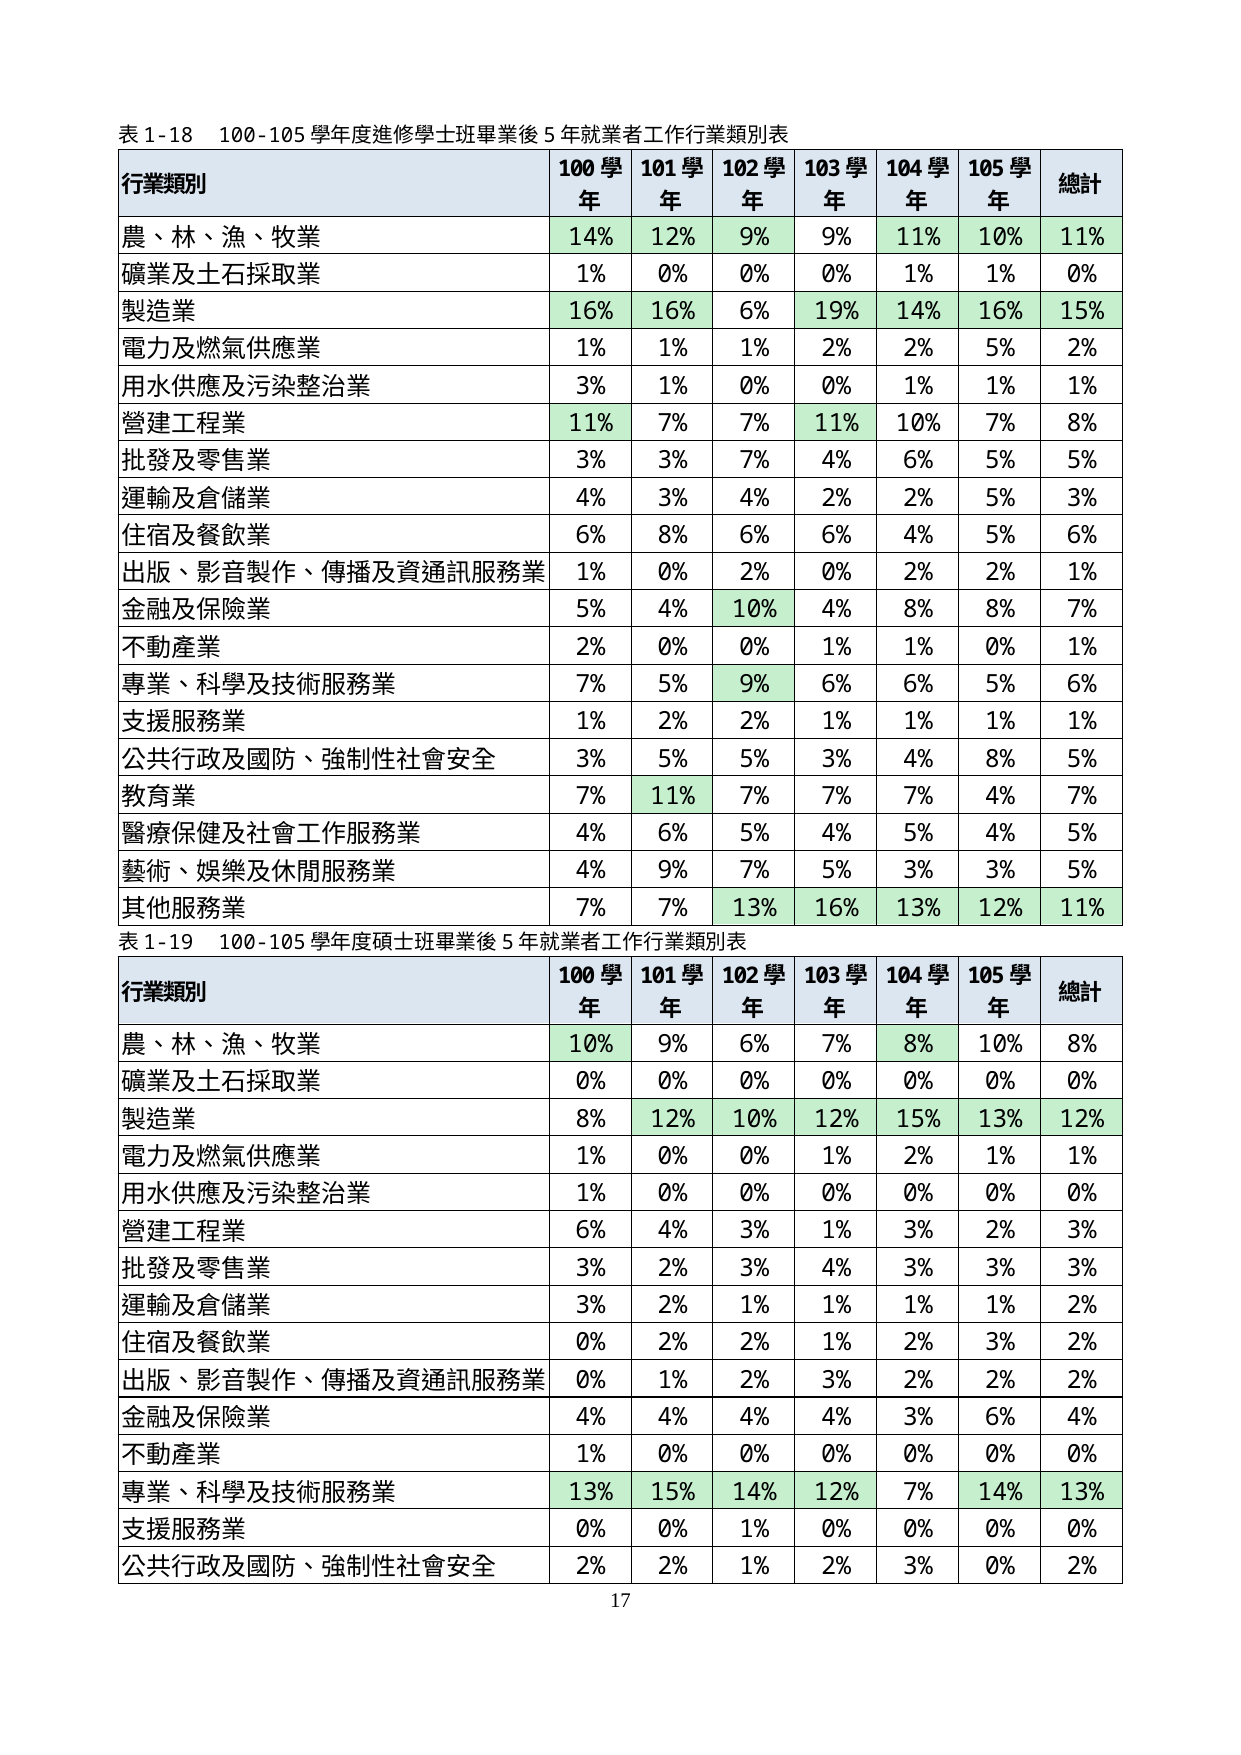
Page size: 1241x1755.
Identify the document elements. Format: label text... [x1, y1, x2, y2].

table_cell 12% [795, 1472, 876, 1508]
table_cell 3% [1041, 1248, 1122, 1284]
table_cell 5% [959, 329, 1040, 365]
table_cell 礦業及土石採取業 [119, 1062, 549, 1098]
table_cell 1% [713, 1286, 794, 1322]
table_cell 0% [795, 1509, 876, 1546]
table_cell 0% [795, 254, 876, 291]
table_cell 0% [795, 1174, 876, 1210]
table_header 行業類別 [119, 957, 549, 1023]
table_header 103學年 [795, 957, 876, 1023]
table_cell 1% [713, 1509, 794, 1546]
table_cell 5% [713, 814, 794, 850]
table_cell 0% [550, 1062, 631, 1098]
table_cell 12% [795, 1099, 876, 1135]
table_cell 1% [795, 1286, 876, 1322]
table_cell 出版、影音製作、傳播及資通訊服務業 [119, 1360, 549, 1396]
table_cell 4% [550, 478, 631, 514]
table_cell 7% [795, 1025, 876, 1061]
table_cell 4% [877, 515, 958, 552]
table_cell 0% [632, 1136, 712, 1173]
table_cell 4% [632, 1398, 712, 1434]
table_cell 3% [550, 366, 631, 402]
table_cell 8% [959, 739, 1040, 775]
table_cell 1% [959, 1136, 1040, 1173]
table_cell 9% [795, 217, 876, 253]
table_cell 0% [713, 627, 794, 663]
table_cell 農、林、漁、牧業 [119, 217, 549, 253]
table_cell 公共行政及國防、強制性社會安全 [119, 1547, 549, 1583]
table_header 105學年 [959, 957, 1040, 1023]
table_cell 11% [877, 217, 958, 253]
table_cell 3% [713, 1248, 794, 1284]
table_cell 7% [632, 888, 712, 924]
table_cell 4% [877, 739, 958, 775]
table_cell 0% [795, 366, 876, 402]
table_cell 16% [795, 888, 876, 924]
table_cell 10% [877, 404, 958, 440]
table_cell 0% [632, 1509, 712, 1546]
table_cell 14% [877, 292, 958, 328]
table_cell 7% [713, 776, 794, 813]
table_cell 1% [795, 1136, 876, 1173]
table_cell 0% [877, 1062, 958, 1098]
table_cell 1% [1041, 627, 1122, 663]
table_cell 10% [550, 1025, 631, 1061]
table_cell 0% [713, 1435, 794, 1471]
table_cell 7% [550, 888, 631, 924]
table_cell 4% [959, 814, 1040, 850]
table_cell 3% [959, 851, 1040, 887]
table_cell 4% [632, 1211, 712, 1247]
table_cell 1% [550, 1174, 631, 1210]
table_cell 14% [713, 1472, 794, 1508]
table_cell 1% [1041, 1136, 1122, 1173]
table_cell 4% [550, 851, 631, 887]
table_cell 1% [959, 702, 1040, 738]
table_cell 3% [877, 1211, 958, 1247]
table_cell 製造業 [119, 292, 549, 328]
table_cell 0% [959, 1547, 1040, 1583]
table_cell 0% [713, 254, 794, 291]
table_cell 2% [632, 1286, 712, 1322]
table_cell 7% [550, 776, 631, 813]
table_cell 3% [550, 441, 631, 477]
table_cell 13% [877, 888, 958, 924]
table_cell 11% [1041, 888, 1122, 924]
table_cell 住宿及餐飲業 [119, 1323, 549, 1359]
table_cell 8% [877, 1025, 958, 1061]
table_cell 1% [959, 1286, 1040, 1322]
table_cell 2% [959, 1360, 1040, 1396]
table_cell 3% [550, 1248, 631, 1284]
table_cell 4% [795, 441, 876, 477]
table_header 總計 [1041, 957, 1122, 1023]
table_cell 1% [713, 329, 794, 365]
table_cell 1% [877, 254, 958, 291]
table_cell 住宿及餐飲業 [119, 515, 549, 552]
table_cell 2% [550, 1547, 631, 1583]
table_cell 10% [959, 217, 1040, 253]
table_cell 2% [877, 1136, 958, 1173]
table_cell 7% [550, 665, 631, 701]
table_cell 3% [1041, 478, 1122, 514]
table_cell 1% [1041, 366, 1122, 402]
table_cell 0% [1041, 254, 1122, 291]
table_cell 0% [959, 627, 1040, 663]
table_cell 5% [795, 851, 876, 887]
table_cell 5% [959, 665, 1040, 701]
table_cell 0% [550, 1323, 631, 1359]
table_cell 0% [1041, 1509, 1122, 1546]
table_cell 3% [959, 1323, 1040, 1359]
table_cell 礦業及土石採取業 [119, 254, 549, 291]
table_cell 0% [795, 1435, 876, 1471]
table_cell 2% [713, 553, 794, 589]
table_cell 0% [959, 1174, 1040, 1210]
table_cell 0% [632, 1062, 712, 1098]
table_cell 2% [877, 553, 958, 589]
table_cell 0% [1041, 1435, 1122, 1471]
table_header 102學年 [713, 957, 794, 1023]
table_cell 5% [1041, 851, 1122, 887]
table_header 101學年 [632, 957, 712, 1023]
table_header 105學年 [959, 150, 1040, 216]
table_cell 1% [550, 553, 631, 589]
table_cell 營建工程業 [119, 1211, 549, 1247]
text 表1-19 100-105學年度碩士班畢業後5年就業者工作行業類別表 [118, 926, 1122, 956]
table_cell 4% [550, 1398, 631, 1434]
table_cell 1% [795, 702, 876, 738]
table_cell 2% [795, 478, 876, 514]
table_cell 5% [1041, 441, 1122, 477]
table_cell 0% [713, 1062, 794, 1098]
table_cell 5% [632, 665, 712, 701]
table_cell 11% [795, 404, 876, 440]
table_cell 7% [959, 404, 1040, 440]
table_cell 4% [550, 814, 631, 850]
table_cell 0% [877, 1509, 958, 1546]
table_cell 農、林、漁、牧業 [119, 1025, 549, 1061]
table_cell 0% [550, 1360, 631, 1396]
table_cell 藝術、娛樂及休閒服務業 [119, 851, 549, 887]
table_cell 支援服務業 [119, 1509, 549, 1546]
table_cell 8% [959, 590, 1040, 626]
table_cell 7% [1041, 590, 1122, 626]
table_cell 3% [632, 478, 712, 514]
table_cell 0% [713, 1136, 794, 1173]
table_cell 批發及零售業 [119, 1248, 549, 1284]
table_cell 0% [1041, 1174, 1122, 1210]
table_cell 不動產業 [119, 1435, 549, 1471]
table_cell 2% [632, 1323, 712, 1359]
table_cell 6% [713, 515, 794, 552]
table_header 104學年 [877, 957, 958, 1023]
table_header 總計 [1041, 150, 1122, 216]
table_cell 6% [795, 515, 876, 552]
table_cell 3% [550, 1286, 631, 1322]
table_cell 2% [877, 1360, 958, 1396]
table_cell 1% [632, 366, 712, 402]
table_cell 教育業 [119, 776, 549, 813]
table_cell 7% [632, 404, 712, 440]
table_cell 5% [877, 814, 958, 850]
table_cell 4% [795, 1398, 876, 1434]
table_cell 13% [550, 1472, 631, 1508]
table_cell 1% [550, 254, 631, 291]
table_cell 1% [550, 329, 631, 365]
table_cell 3% [877, 851, 958, 887]
table_cell 4% [632, 590, 712, 626]
table_cell 13% [959, 1099, 1040, 1135]
table_cell 醫療保健及社會工作服務業 [119, 814, 549, 850]
table_cell 2% [713, 1360, 794, 1396]
table_cell 2% [877, 329, 958, 365]
table_cell 0% [1041, 1062, 1122, 1098]
table_cell 2% [632, 1547, 712, 1583]
table_cell 6% [959, 1398, 1040, 1434]
table_cell 9% [713, 665, 794, 701]
table_cell 9% [713, 217, 794, 253]
table_cell 用水供應及污染整治業 [119, 366, 549, 402]
table_header 100學年 [550, 150, 631, 216]
table_cell 3% [959, 1248, 1040, 1284]
table_cell 12% [632, 217, 712, 253]
table_cell 3% [713, 1211, 794, 1247]
table_cell 16% [632, 292, 712, 328]
table_cell 5% [1041, 739, 1122, 775]
table_cell 1% [1041, 702, 1122, 738]
table_cell 16% [550, 292, 631, 328]
table_cell 0% [959, 1435, 1040, 1471]
table_cell 7% [713, 404, 794, 440]
table_cell 1% [632, 329, 712, 365]
table_cell 6% [713, 1025, 794, 1061]
table_cell 2% [959, 1211, 1040, 1247]
table_cell 3% [1041, 1211, 1122, 1247]
table_cell 2% [795, 329, 876, 365]
table_cell 2% [877, 478, 958, 514]
table_cell 出版、影音製作、傳播及資通訊服務業 [119, 553, 549, 589]
table_cell 4% [795, 814, 876, 850]
table_cell 2% [795, 1547, 876, 1583]
table_cell 不動產業 [119, 627, 549, 663]
table_cell 1% [550, 1136, 631, 1173]
table_cell 8% [1041, 1025, 1122, 1061]
table_cell 5% [632, 739, 712, 775]
table_header 行業類別 [119, 150, 549, 216]
table_cell 14% [550, 217, 631, 253]
table_cell 0% [877, 1435, 958, 1471]
table_cell 7% [713, 441, 794, 477]
table_cell 金融及保險業 [119, 1398, 549, 1434]
table_cell 3% [795, 1360, 876, 1396]
table_cell 1% [550, 702, 631, 738]
table_cell 9% [632, 1025, 712, 1061]
table_cell 0% [959, 1509, 1040, 1546]
table_cell 用水供應及污染整治業 [119, 1174, 549, 1210]
table_cell 1% [959, 366, 1040, 402]
table_cell 1% [795, 1323, 876, 1359]
table_cell 7% [713, 851, 794, 887]
table_cell 12% [959, 888, 1040, 924]
table_cell 8% [550, 1099, 631, 1135]
table_cell 專業、科學及技術服務業 [119, 665, 549, 701]
table_cell 0% [632, 1174, 712, 1210]
table_cell 2% [1041, 329, 1122, 365]
table_cell 16% [959, 292, 1040, 328]
table_cell 10% [713, 590, 794, 626]
table_cell 2% [959, 553, 1040, 589]
table_cell 10% [959, 1025, 1040, 1061]
table_header 102學年 [713, 150, 794, 216]
table_cell 2% [1041, 1360, 1122, 1396]
table_header 103學年 [795, 150, 876, 216]
table_cell 3% [877, 1248, 958, 1284]
table_cell 2% [877, 1323, 958, 1359]
table_cell 2% [550, 627, 631, 663]
table_cell 11% [550, 404, 631, 440]
table_cell 其他服務業 [119, 888, 549, 924]
table_header 104學年 [877, 150, 958, 216]
table_cell 3% [795, 739, 876, 775]
table_cell 19% [795, 292, 876, 328]
table_cell 4% [713, 1398, 794, 1434]
table_cell 製造業 [119, 1099, 549, 1135]
table_cell 1% [795, 1211, 876, 1247]
table_cell 10% [713, 1099, 794, 1135]
table_cell 6% [1041, 665, 1122, 701]
table_cell 2% [713, 1323, 794, 1359]
table_cell 電力及燃氣供應業 [119, 1136, 549, 1173]
table_cell 批發及零售業 [119, 441, 549, 477]
table_cell 13% [713, 888, 794, 924]
table_cell 0% [877, 1174, 958, 1210]
table_header 100學年 [550, 957, 631, 1023]
table_cell 2% [632, 1248, 712, 1284]
table_cell 1% [877, 627, 958, 663]
table_cell 4% [1041, 1398, 1122, 1434]
table_cell 2% [1041, 1286, 1122, 1322]
table_cell 14% [959, 1472, 1040, 1508]
table_cell 12% [632, 1099, 712, 1135]
table_cell 2% [1041, 1323, 1122, 1359]
table_cell 3% [877, 1547, 958, 1583]
table_cell 0% [795, 1062, 876, 1098]
table_cell 1% [877, 702, 958, 738]
table_cell 11% [1041, 217, 1122, 253]
table_cell 5% [1041, 814, 1122, 850]
table_cell 15% [632, 1472, 712, 1508]
table_cell 3% [632, 441, 712, 477]
table_cell 2% [1041, 1547, 1122, 1583]
table_cell 5% [959, 515, 1040, 552]
table_cell 1% [1041, 553, 1122, 589]
table_cell 0% [959, 1062, 1040, 1098]
table_cell 5% [713, 739, 794, 775]
table_cell 1% [632, 1360, 712, 1396]
table_cell 8% [877, 590, 958, 626]
table_cell 支援服務業 [119, 702, 549, 738]
text 表1-18 100-105學年度進修學士班畢業後5年就業者工作行業類別表 [118, 118, 1122, 148]
table_cell 1% [795, 627, 876, 663]
table_cell 公共行政及國防、強制性社會安全 [119, 739, 549, 775]
table_cell 7% [1041, 776, 1122, 813]
table_cell 1% [550, 1435, 631, 1471]
table_cell 7% [877, 776, 958, 813]
table_cell 7% [877, 1472, 958, 1508]
table_cell 6% [632, 814, 712, 850]
table_cell 0% [713, 1174, 794, 1210]
table_cell 2% [713, 702, 794, 738]
table_cell 運輸及倉儲業 [119, 478, 549, 514]
table_cell 1% [959, 254, 1040, 291]
table_cell 金融及保險業 [119, 590, 549, 626]
table_cell 6% [1041, 515, 1122, 552]
table_cell 6% [550, 515, 631, 552]
table_cell 6% [877, 441, 958, 477]
table_cell 0% [795, 553, 876, 589]
table_cell 0% [713, 366, 794, 402]
table_cell 5% [550, 590, 631, 626]
table_cell 營建工程業 [119, 404, 549, 440]
table_cell 電力及燃氣供應業 [119, 329, 549, 365]
table_cell 1% [877, 366, 958, 402]
table_cell 8% [632, 515, 712, 552]
table_cell 9% [632, 851, 712, 887]
table_cell 5% [959, 441, 1040, 477]
table_cell 4% [959, 776, 1040, 813]
table_cell 4% [795, 1248, 876, 1284]
table_cell 6% [877, 665, 958, 701]
table_cell 3% [877, 1398, 958, 1434]
table_cell 15% [877, 1099, 958, 1135]
table_cell 1% [713, 1547, 794, 1583]
table_cell 15% [1041, 292, 1122, 328]
table_cell 12% [1041, 1099, 1122, 1135]
table_cell 13% [1041, 1472, 1122, 1508]
table_cell 專業、科學及技術服務業 [119, 1472, 549, 1508]
table_cell 6% [795, 665, 876, 701]
table_header 101學年 [632, 150, 712, 216]
table_cell 5% [959, 478, 1040, 514]
table_cell 7% [795, 776, 876, 813]
table_cell 11% [632, 776, 712, 813]
table_cell 6% [550, 1211, 631, 1247]
table_cell 0% [550, 1509, 631, 1546]
table_cell 1% [877, 1286, 958, 1322]
table_cell 6% [713, 292, 794, 328]
table_cell 0% [632, 1435, 712, 1471]
table_cell 0% [632, 254, 712, 291]
table_cell 3% [550, 739, 631, 775]
table_cell 0% [632, 553, 712, 589]
table_cell 運輸及倉儲業 [119, 1286, 549, 1322]
table_cell 2% [632, 702, 712, 738]
table_cell 0% [632, 627, 712, 663]
table_cell 4% [713, 478, 794, 514]
table_cell 8% [1041, 404, 1122, 440]
table_cell 4% [795, 590, 876, 626]
